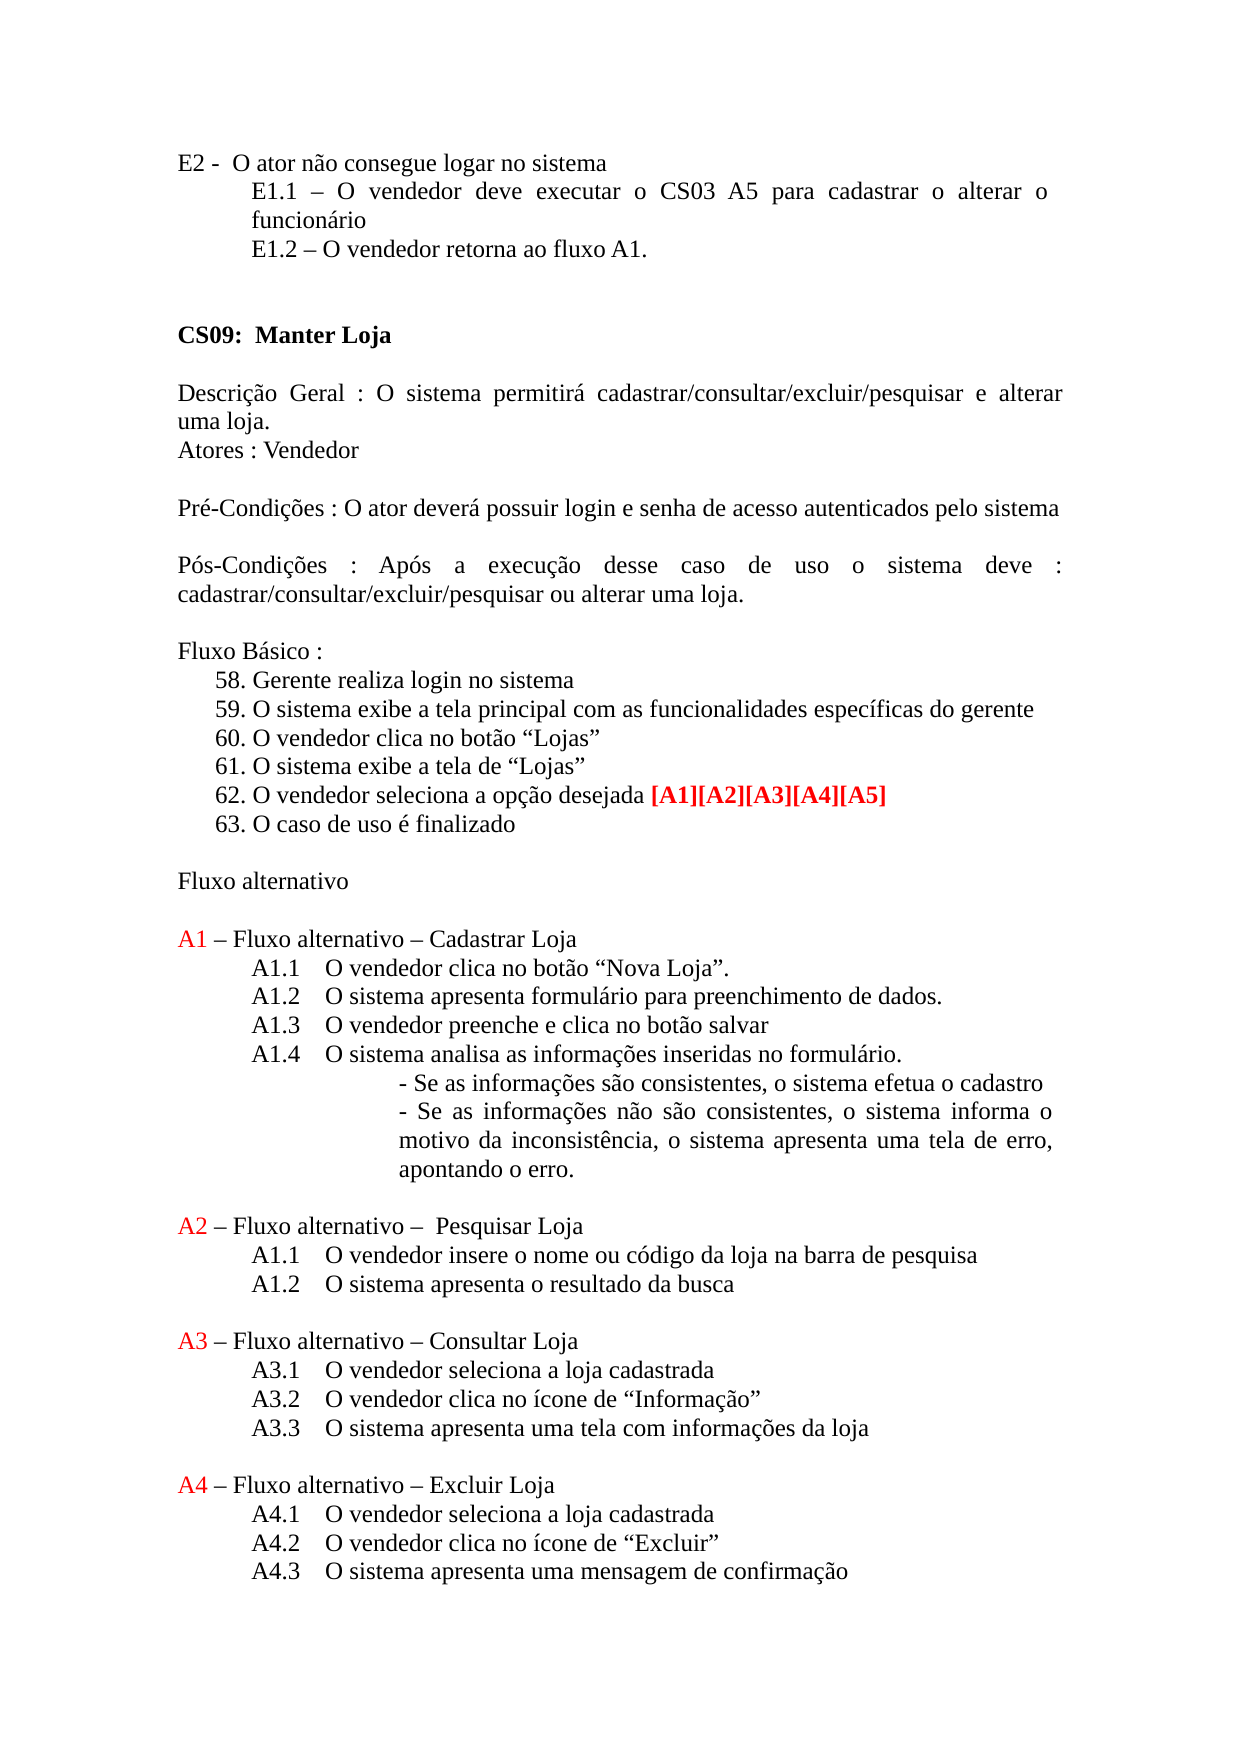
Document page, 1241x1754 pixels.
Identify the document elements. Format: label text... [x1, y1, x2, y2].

list O sistema exibe a tela de “Lojas” [215, 751, 1063, 780]
text CS09: Manter Loja [177, 320, 1063, 349]
text A2 – Fluxo alternativo – Pesquisar Loja [177, 1211, 1063, 1240]
list O vendedor clica no botão “Lojas” [215, 723, 1063, 751]
text A1.4 O sistema analisa as informações inseridas no formulário. [177, 1039, 1063, 1068]
list O sistema exibe a tela principal com as funcionalidades específicas do gerente [215, 694, 1063, 723]
text A3.2 O vendedor clica no ícone de “Informação” [177, 1384, 1063, 1413]
text Atores : Vendedor [177, 435, 1063, 464]
text A1.3 O vendedor preenche e clica no botão salvar [177, 1010, 1063, 1039]
text A4.2 O vendedor clica no ícone de “Excluir” [177, 1528, 1063, 1556]
text - Se as informações não são consistentes, o sistema informa o motivo da inconsistência, o sistema apresenta uma tela de erro, apontando o erro. [177, 1096, 1063, 1183]
text Fluxo Básico : [177, 636, 1063, 665]
text A3 – Fluxo alternativo – Consultar Loja [177, 1326, 1063, 1355]
text A1.2 O sistema apresenta o resultado da busca [177, 1269, 1063, 1298]
text A1.1 O vendedor clica no botão “Nova Loja”. [177, 953, 1063, 981]
text E1.2 – O vendedor retorna ao fluxo A1. [177, 234, 1063, 263]
list Gerente realiza login no sistema [215, 665, 1063, 694]
text Pós-Condições : Após a execução desse caso de uso o sistema deve : cadastrar/consultar/excluir/pesquisar ou alterar uma loja. [177, 550, 1063, 608]
text A1.1 O vendedor insere o nome ou código da loja na barra de pesquisa [177, 1240, 1063, 1269]
text A4 – Fluxo alternativo – Excluir Loja [177, 1470, 1063, 1499]
list O vendedor seleciona a opção desejada [A1][A2][A3][A4][A5] [215, 780, 1063, 809]
text A4.3 O sistema apresenta uma mensagem de confirmação [177, 1556, 1063, 1585]
text Descrição Geral : O sistema permitirá cadastrar/consultar/excluir/pesquisar e alterar uma loja. [177, 378, 1063, 435]
text E2 - O ator não consegue logar no sistema [177, 148, 1063, 176]
text A3.3 O sistema apresenta uma tela com informações da loja [177, 1413, 1063, 1441]
text Pré-Condições : O ator deverá possuir login e senha de acesso autenticados pelo sistema [177, 493, 1063, 521]
text E1.1 – O vendedor deve executar o CS03 A5 para cadastrar o alterar o funcionário [177, 176, 1063, 234]
text - Se as informações são consistentes, o sistema efetua o cadastro [251, 1068, 1063, 1096]
list O caso de uso é finalizado [215, 809, 1063, 838]
text A3.1 O vendedor seleciona a loja cadastrada [177, 1355, 1063, 1384]
text Fluxo alternativo [177, 866, 1063, 895]
text A4.1 O vendedor seleciona a loja cadastrada [177, 1499, 1063, 1528]
text A1 – Fluxo alternativo – Cadastrar Loja [177, 924, 1063, 953]
text A1.2 O sistema apresenta formulário para preenchimento de dados. [177, 981, 1063, 1010]
